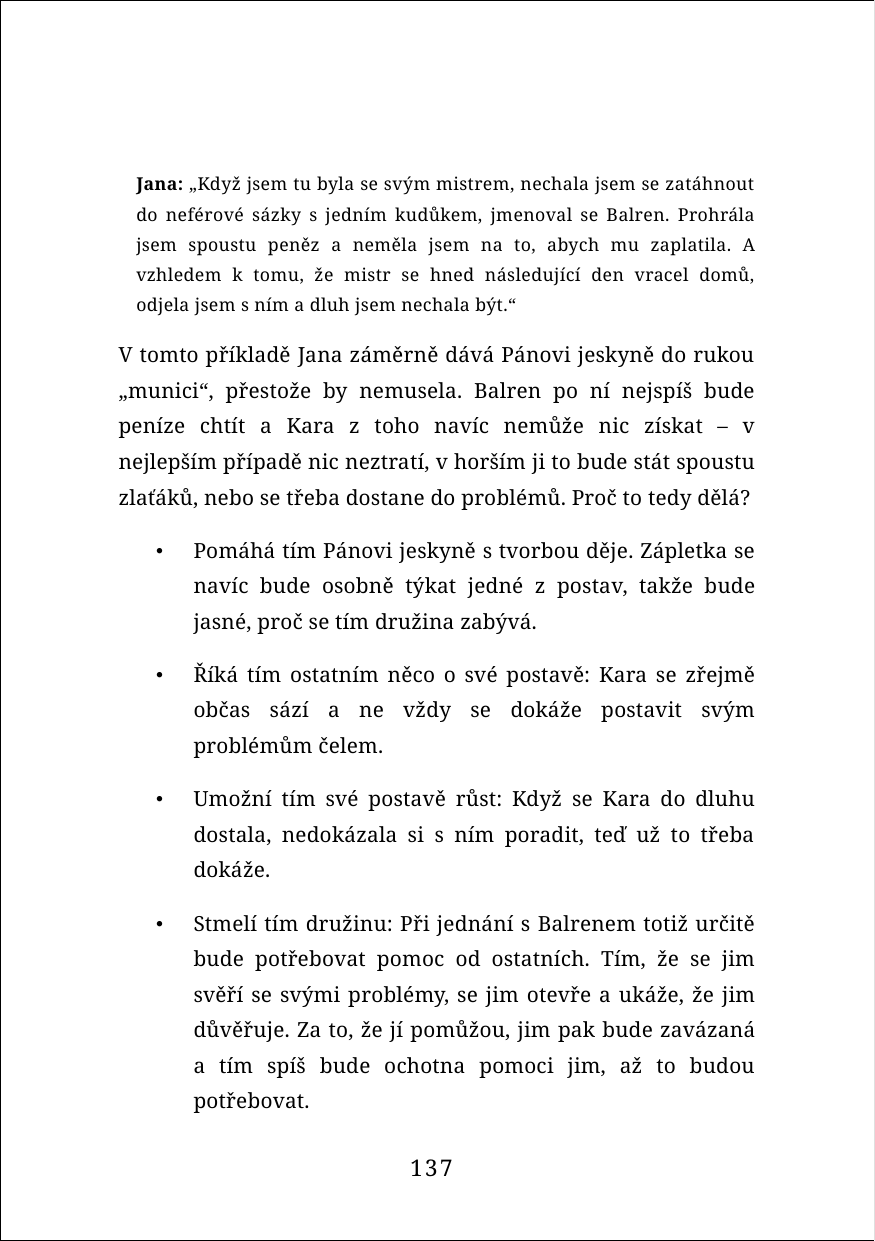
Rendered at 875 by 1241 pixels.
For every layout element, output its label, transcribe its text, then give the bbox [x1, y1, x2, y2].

text V tomto příkladě Jana záměrně dává Pánovi jeskyně do rukou „munici“, přestože by nemusela. Balren po ní nejspíš bude peníze chtít a Kara z toho navíc nemůže nic získat – v nejlepším případě nic neztratí, v horším ji to bude stát spoustu zlaťáků, nebo se třeba dostane do problémů. Proč to tedy dělá? [118, 341, 756, 511]
list Stmelí tím družinu: Při jednání s Balrenem totiž určitě bude potřebovat pomoc od ostatních. Tím, že se jim svěří se svými problémy, se jim otevře a ukáže, že jim důvěřuje. Za to, že jí pomůžou, jim pak bude zavázaná a tím spíš bude ochotna pomoci jim, až to budou potřebovat. [156, 909, 756, 1115]
list Umožní tím své postavě růst: Když se Kara do dluhu dostala, nedokázala si s ním poradit, teď už to třeba dokáže. [156, 784, 756, 884]
list Říká tím ostatním něco o své postavě: Kara se zřejmě občas sází a ne vždy se dokáže postavit svým problémům čelem. [156, 660, 756, 759]
text Jana: „Když jsem tu byla se svým mistrem, nechala jsem se zatáhnout do neférové sázky s jedním kudůkem, jmenoval se Balren. Prohrála jsem spoustu peněz a neměla jsem na to, abych mu zaplatila. A vzhledem k tomu, že mistr se hned následující den vracel domů, odjela jsem s ním a dluh jsem nechala být.“ [136, 172, 756, 317]
list Pomáhá tím Pánovi jeskyně s tvorbou děje. Zápletka se navíc bude osobně týkat jedné z postav, takže bude jasné, proč se tím družina zabývá. [156, 536, 756, 635]
